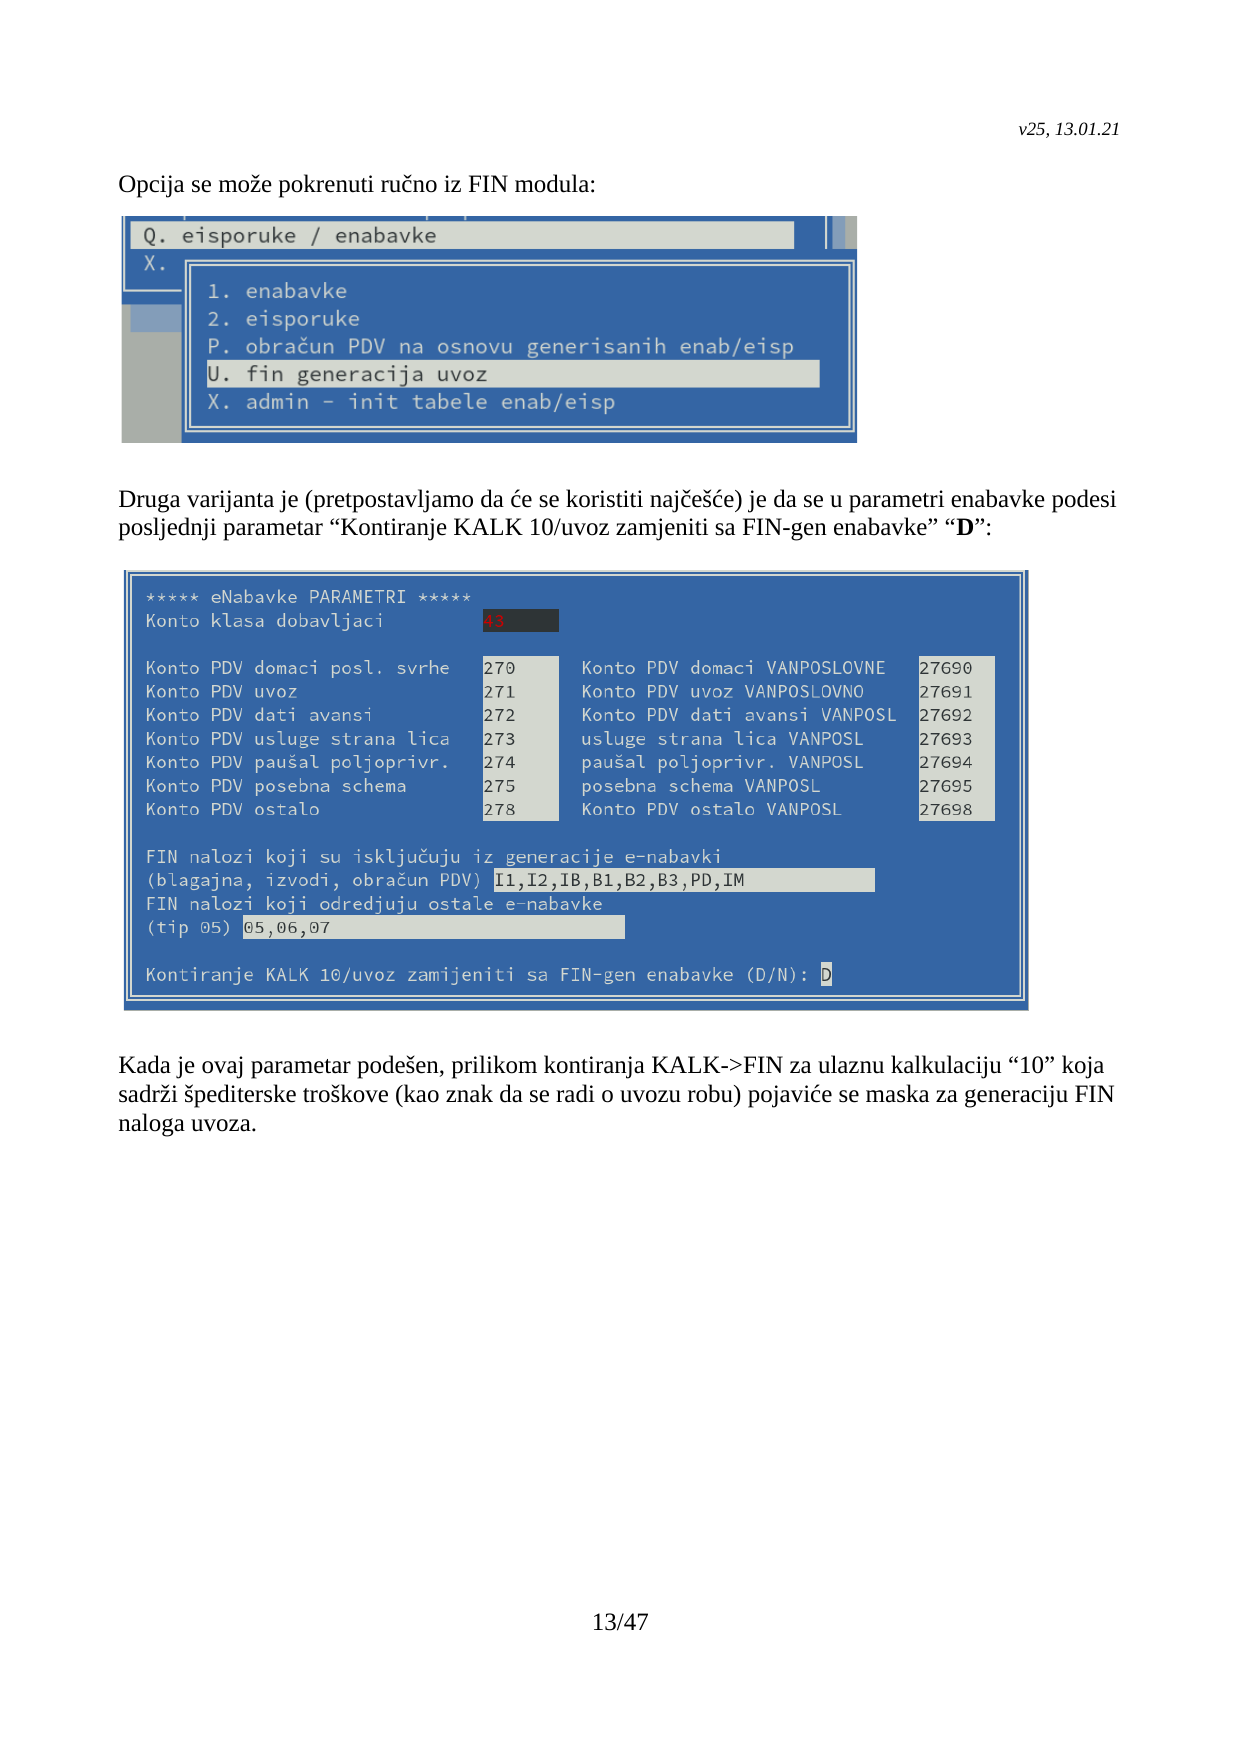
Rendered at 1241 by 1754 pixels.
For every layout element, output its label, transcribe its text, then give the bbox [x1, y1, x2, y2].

text Druga varijanta je (pretpostavljamo da će se koristiti najčešće) je da se u parametri enabavke podesi posljednji parametar “Kontiranje KALK 10/uvoz zamjeniti sa FIN-gen enabavke” “D”: [118, 484, 1122, 541]
text Opcija se može pokrenuti ručno iz FIN modula: [118, 169, 1122, 198]
text Kada je ovaj parametar podešen, prilikom kontiranja KALK->FIN za ulaznu kalkulaciju “10” koja sadrži špediterske troškove (kao znak da se radi o uvozu robu) pojaviće se maska za generaciju FIN naloga uvoza. [118, 1050, 1122, 1136]
picture [121, 216, 858, 443]
picture [123, 570, 1029, 1011]
